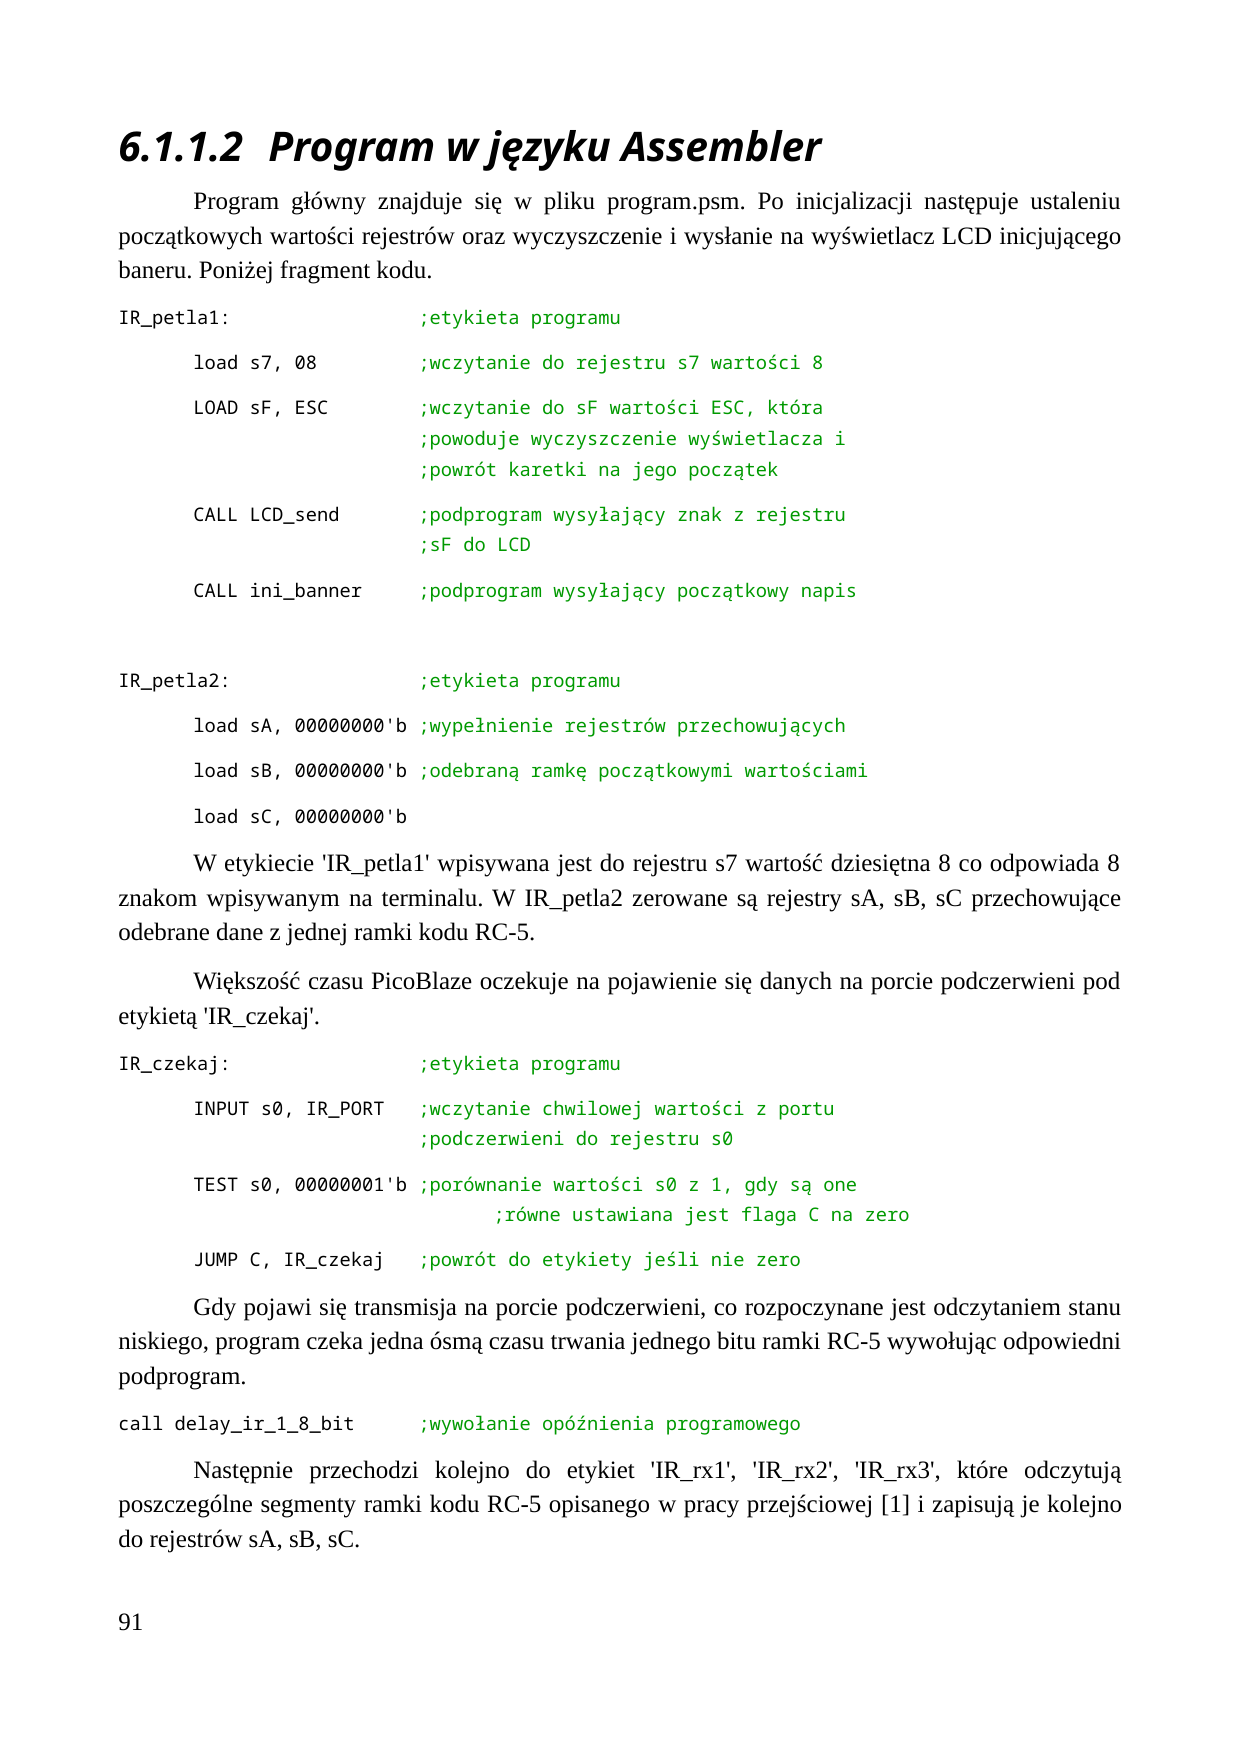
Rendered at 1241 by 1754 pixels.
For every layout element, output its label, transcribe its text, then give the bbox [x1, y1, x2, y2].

text load sC, 00000000'b [118, 803, 1122, 828]
text call delay_ir_1_8_bit ;wywołanie opóźnienia programowego [118, 1410, 1122, 1435]
text IR_petla2: ;etykieta programu [118, 667, 1122, 693]
text Następnie przechodzi kolejno do etykiet 'IR_rx1', 'IR_rx2', 'IR_rx3', które odczytują poszczególne segmenty ramki kodu RC-5 opisanego w pracy przejściowej [1] i zapisują je kolejno do rejestrów sA, sB, sC. [118, 1455, 1122, 1553]
text CALL LCD_send ;podprogram wysyłający znak z rejestru ;sF do LCD [118, 501, 1122, 557]
text load sA, 00000000'b ;wypełnienie rejestrów przechowujących [118, 713, 1122, 738]
text IR_czekaj: ;etykieta programu [118, 1050, 1122, 1075]
text load s7, 08 ;wczytanie do rejestru s7 wartości 8 [118, 349, 1122, 375]
text LOAD sF, ESC ;wczytanie do sF wartości ESC, która ;powoduje wyczyszczenie wyświetlacza i ;powrót karetki na jego początek [118, 395, 1122, 481]
subtitle Program w języku Assembler [118, 118, 1122, 174]
text JUMP C, IR_czekaj ;powrót do etykiety jeśli nie zero [118, 1247, 1122, 1272]
text Gdy pojawi się transmisja na porcie podczerwieni, co rozpoczynane jest odczytaniem stanu niskiego, program czeka jedna ósmą czasu trwania jednego bitu ramki RC-5 wywołując odpowiedni podprogram. [118, 1292, 1122, 1389]
text Program główny znajduje się w pliku program.psm. Po inicjalizacji następuje ustaleniu początkowych wartości rejestrów oraz wyczyszczenie i wysłanie na wyświetlacz LCD inicjującego baneru. Poniżej fragment kodu. [118, 186, 1122, 284]
text Większość czasu PicoBlaze oczekuje na pojawienie się danych na porcie podczerwieni pod etykietą 'IR_czekaj'. [118, 966, 1122, 1029]
text TEST s0, 00000001'b ;porównanie wartości s0 z 1, gdy są one ;równe ustawiana jest flaga C na zero [118, 1171, 1122, 1227]
text W etykiecie 'IR_petla1' wpisywana jest do rejestru s7 wartość dziesiętna 8 co odpowiada 8 znakom wpisywanym na terminalu. W IR_petla2 zerowane są rejestry sA, sB, sC przechowujące odebrane dane z jednej ramki kodu RC-5. [118, 848, 1122, 946]
text INPUT s0, IR_PORT ;wczytanie chwilowej wartości z portu ;podczerwieni do rejestru s0 [118, 1095, 1122, 1151]
text CALL ini_banner ;podprogram wysyłający początkowy napis [118, 577, 1122, 602]
text IR_petla1: ;etykieta programu [118, 304, 1122, 330]
text load sB, 00000000'b ;odebraną ramkę początkowymi wartościami [118, 758, 1122, 783]
